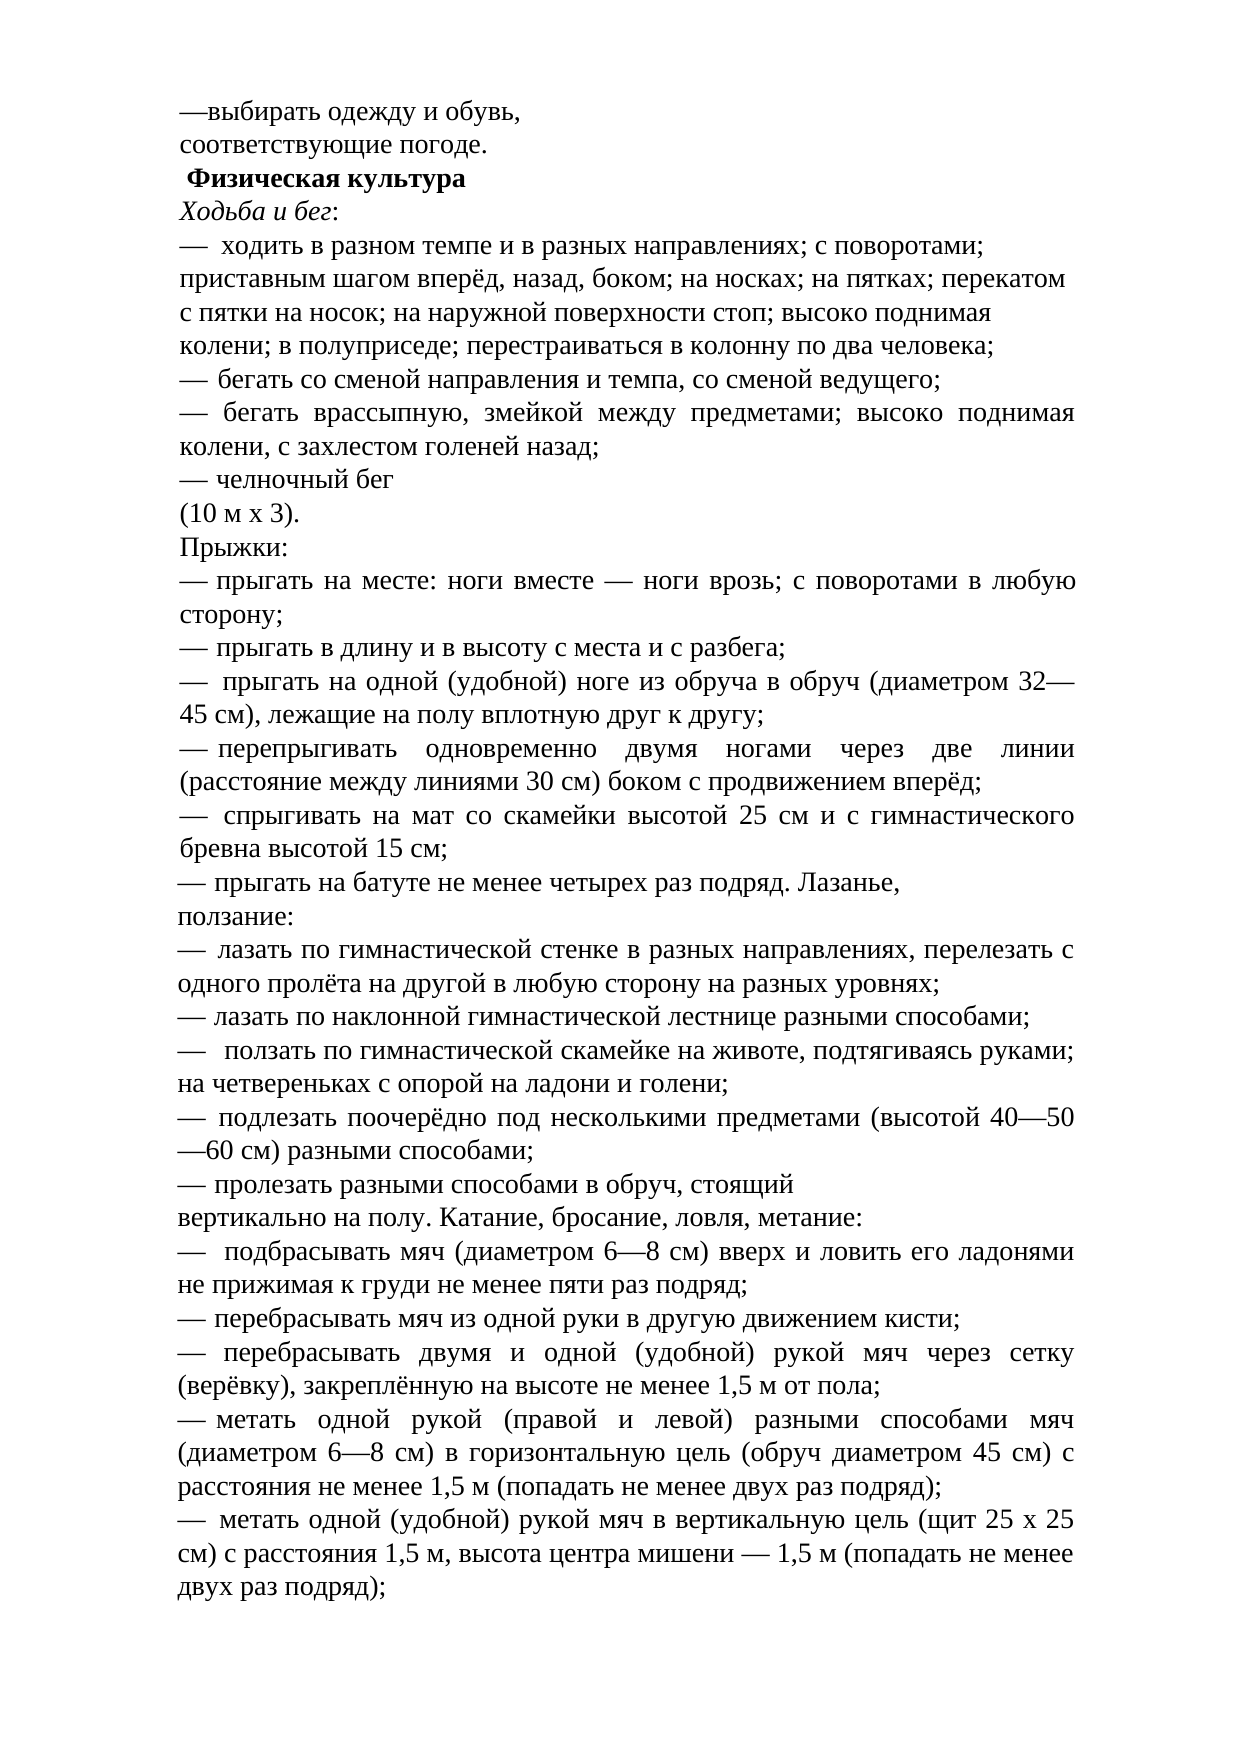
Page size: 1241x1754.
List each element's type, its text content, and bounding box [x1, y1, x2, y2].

list лазать по наклонной гимнастической лестнице разными способами; [177, 999, 1078, 1032]
text Физическая культура [179, 160, 709, 194]
list подбрасывать мяч (диаметром 6—8 см) вверх и ловить его ладонями не прижимая к груди не менее пяти раз подряд; [177, 1233, 1076, 1301]
list перебрасывать двумя и одной (удобной) рукой мяч через сетку (верёвку), закреплённую на высоте не менее 1,5 м от пола; [177, 1334, 1076, 1401]
list прыгать на одной (удобной) ноге из обруча в обруч (диаметром 32—45 см), лежащие на полу вплотную друг к другу; [179, 663, 1076, 730]
list метать одной рукой (правой и левой) разными способами мяч (диаметром 6—8 см) в горизонтальную цель (обруч диаметром 45 см) с расстояния не менее 1,5 м (попадать не менее двух раз подряд); [177, 1401, 1076, 1502]
text Ходьба и бег: [179, 194, 709, 227]
list лазать по гимнастической стенке в разных направлениях, перелезать с одного пролёта на другой в любую сторону на разных уровнях; [177, 932, 1076, 999]
list бегать со сменой направления и темпа, со сменой ведущего; [179, 361, 1078, 395]
text —выбирать одежду и обувь, соответствующие погоде. [179, 93, 709, 160]
list прыгать на батуте не менее четырех раз подряд. Лазанье, ползание: [177, 864, 928, 932]
list прыгать на месте: ноги вместе — ноги врозь; с поворотами в любую сторону; [179, 563, 1078, 630]
list перебрасывать мяч из одной руки в другую движением кисти; [177, 1301, 1078, 1334]
list метать одной (удобной) рукой мяч в вертикальную цель (щит 25 х 25 см) с расстояния 1,5 м, высота центра мишени — 1,5 м (попадать не менее двух раз подряд); [177, 1502, 1076, 1602]
list прыгать в длину и в высоту с места и с разбега; [179, 630, 1078, 663]
list ходить в разном темпе и в разных направлениях; с поворотами; приставным шагом вперёд, назад, боком; на носках; на пятках; перекатом с пятки на носок; на наружной поверхности стоп; высоко поднимая колени; в полуприседе; перестраиваться в колонну по два человека; [179, 227, 1076, 361]
list пролезать разными способами в обруч, стоящий вертикально на полу. Катание, бросание, ловля, метание: [177, 1166, 928, 1233]
list челночный бег (10 м х 3). Прыжки: [179, 462, 397, 563]
list ползать по гимнастической скамейке на животе, подтягиваясь руками; на четвереньках с опорой на ладони и голени; [177, 1032, 1076, 1099]
list перепрыгивать одновременно двумя ногами через две линии (расстояние между линиями 30 см) боком с продвижением вперёд; [179, 730, 1076, 797]
list бегать врассыпную, змейкой между предметами; высоко поднимая колени, с захлестом голеней назад; [179, 395, 1076, 462]
list подлезать поочерёдно под несколькими предметами (высотой 40—50—60 см) разными способами; [177, 1099, 1076, 1166]
list спрыгивать на мат со скамейки высотой 25 см и с гимнастического бревна высотой 15 см; [179, 797, 1076, 864]
